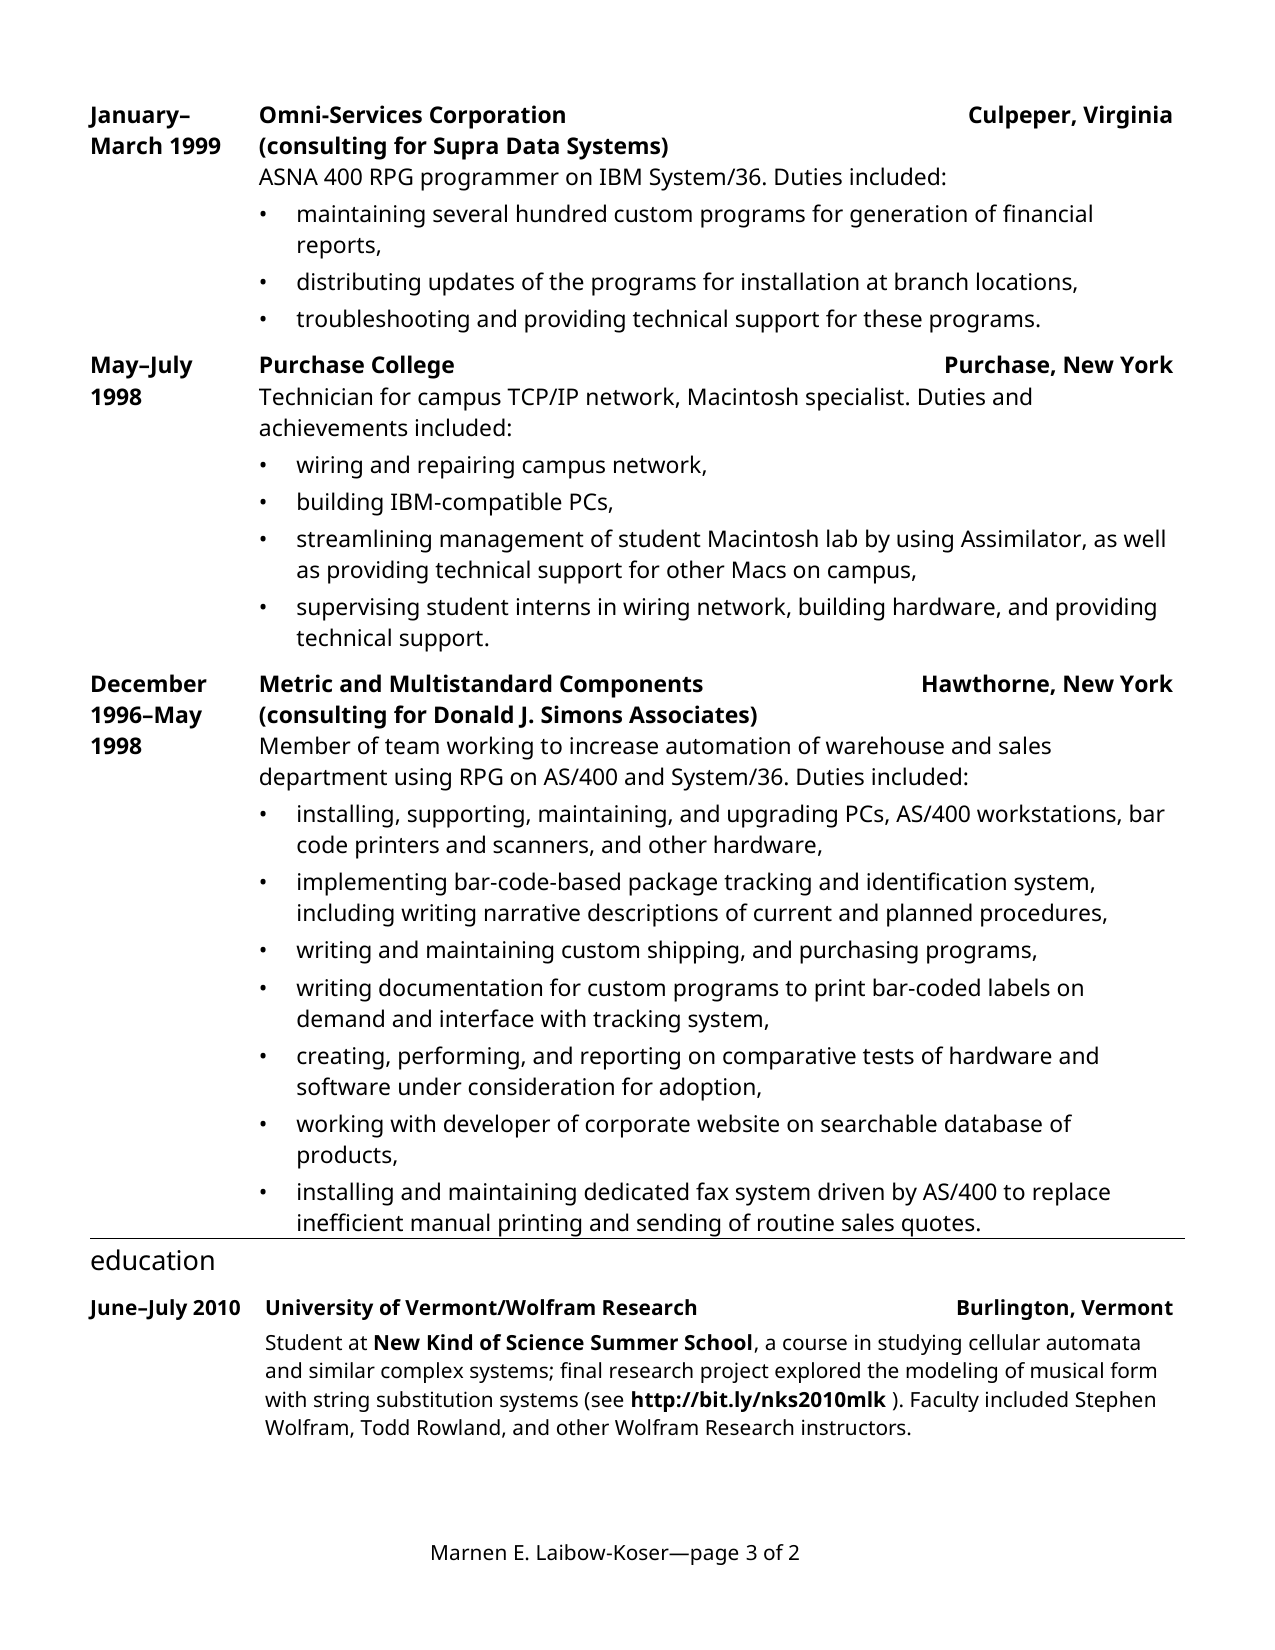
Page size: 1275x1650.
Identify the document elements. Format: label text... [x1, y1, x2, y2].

table_cell December 1996–May 1998 [90, 653, 259, 1238]
table_header University of Vermont/Wolfram Research Burlington, Vermont Student at New Kind of Science Summer School, a course in studying cellular automata and similar complex systems; ﬁnal research project explored the modeling of musical form with string substitution systems (see http://bit.ly/nks2010mlk ). Faculty included Stephen Wolfram, Todd Rowland, and other Wolfram Research instructors. [265, 1278, 1185, 1442]
table_cell Purchase College Purchase, New York Technician for campus TCP/IP network, Macintosh specialist. Duties and achievements included: wiring and repairing campus network, building IBM-compatible PCs, streamlining management of student Macintosh lab by using Assimilator, as well as providing technical support for other Macs on campus, supervising student interns in wiring network, building hardware, and providing technical support. [259, 334, 1185, 653]
table_cell Omni-Services Corporation Culpeper, Virginia (consulting for Supra Data Systems) ASNA 400 RPG programmer on IBM System/36. Duties included: maintaining several hundred custom programs for generation of ﬁnancial reports, distributing updates of the programs for installation at branch locations, troubleshooting and providing technical support for these programs. [259, 84, 1185, 334]
table_cell Metric and Multistandard Components Hawthorne, New York (consulting for Donald J. Simons Associates) Member of team working to increase automation of warehouse and sales department using RPG on AS/400 and System/36. Duties included: installing, supporting, maintaining, and upgrading PCs, AS/400 workstations, bar code printers and scanners, and other hardware, implementing bar-code-based package tracking and identification system, including writing narrative descriptions of current and planned procedures, writing and maintaining custom shipping, and purchasing programs, writing documentation for custom programs to print bar-coded labels on demand and interface with tracking system, creating, performing, and reporting on comparative tests of hardware and software under consideration for adoption, working with developer of corporate website on searchable database of products, installing and maintaining dedicated fax system driven by AS/400 to replace inefficient manual printing and sending of routine sales quotes. [259, 653, 1185, 1238]
table_cell January–March 1999 [90, 84, 259, 334]
table_cell May–July 1998 [90, 334, 259, 653]
text education [90, 1239, 1185, 1278]
table_header June–July 2010 [90, 1278, 265, 1442]
